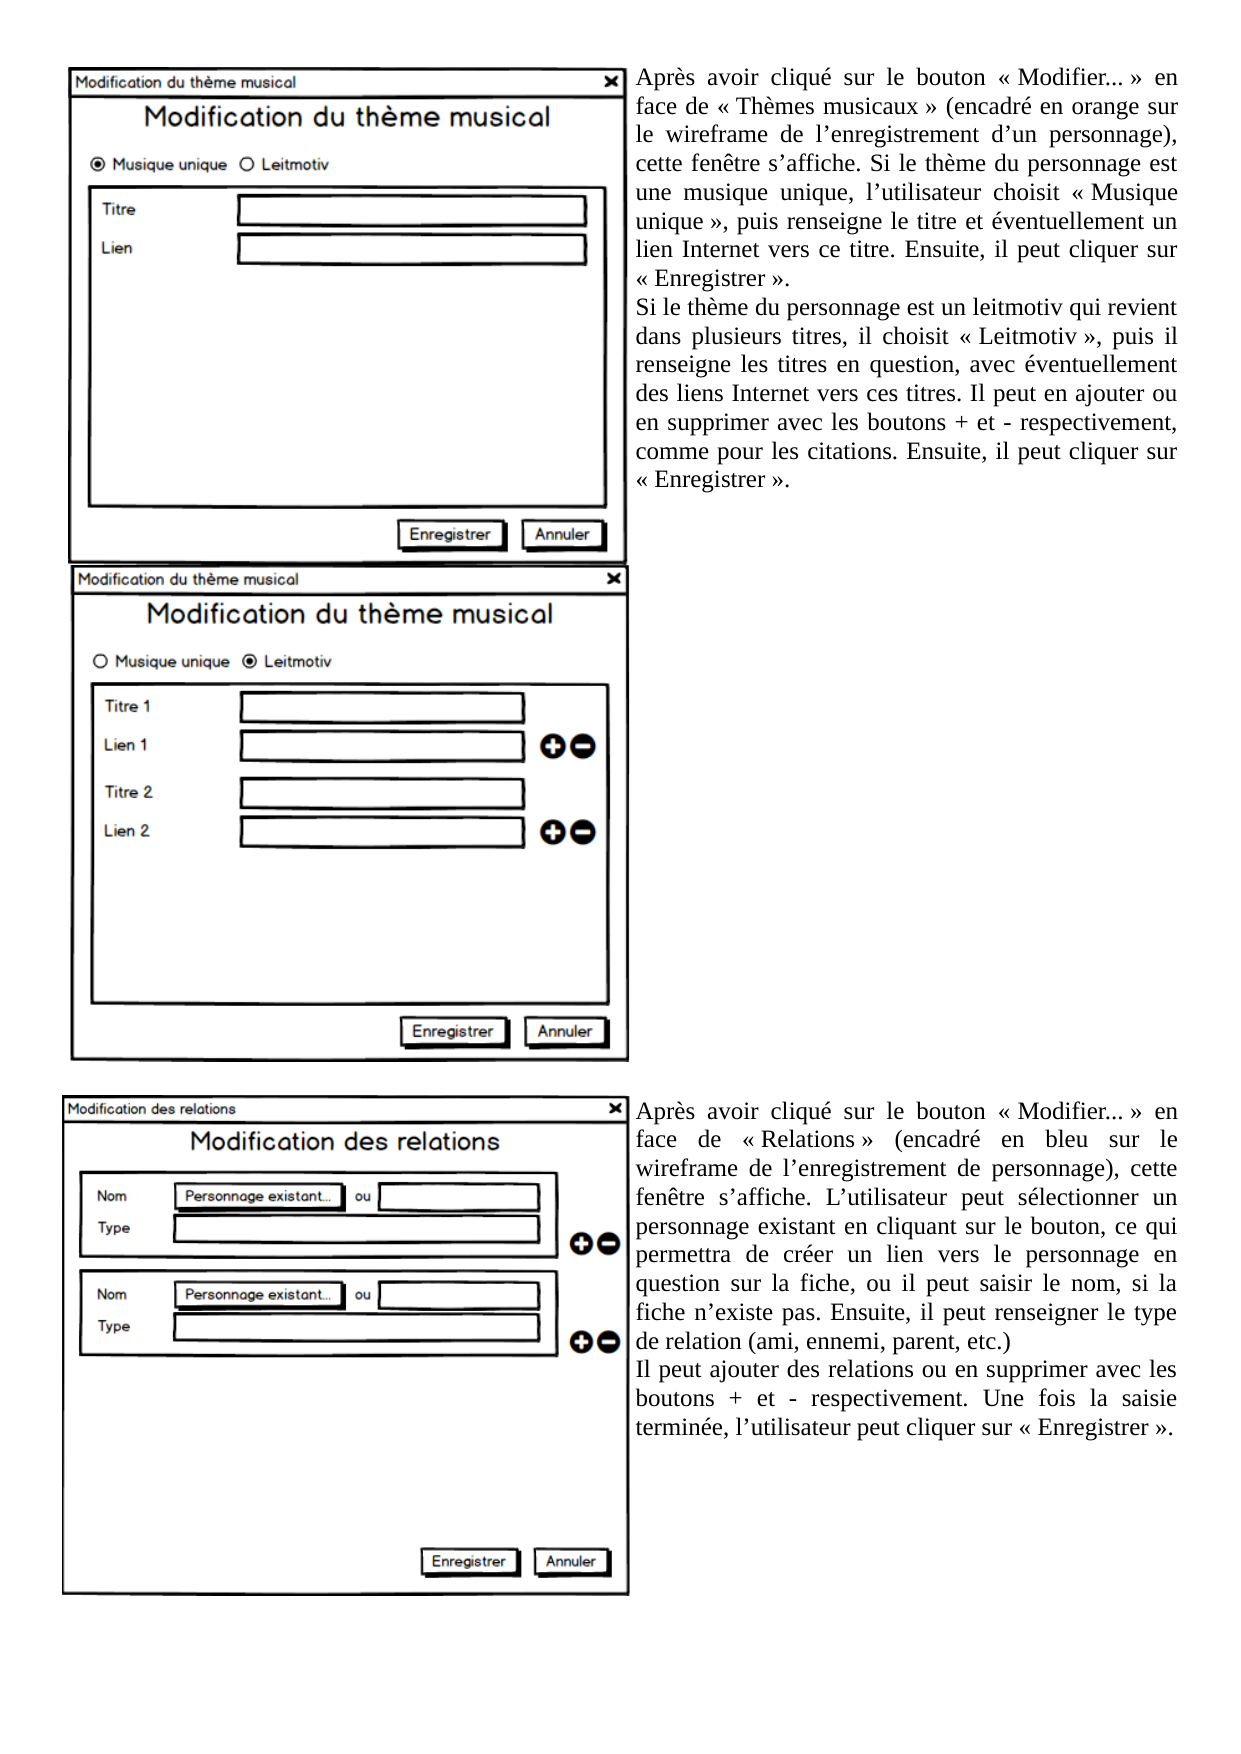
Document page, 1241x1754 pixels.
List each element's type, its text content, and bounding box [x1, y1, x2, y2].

table_cell [59, 59, 632, 1093]
table_cell Après avoir cliqué sur le bouton « Modifier... » en face de « Thèmes musicaux » (encadré en orange sur le wireframe de l’enregistrement d’un personnage), cette fenêtre s’affiche. Si le thème du personnage est une musique unique, l’utilisateur choisit « Musique unique », puis renseigne le titre et éventuellement un lien Internet vers ce titre. Ensuite, il peut cliquer sur « Enregistrer ». Si le thème du personnage est un leitmotiv qui revient dans plusieurs titres, il choisit « Leitmotiv », puis il renseigne les titres en question, avec éventuellement des liens Internet vers ces titres. Il peut en ajouter ou en supprimer avec les boutons + et - respectivement, comme pour les citations. Ensuite, il peut cliquer sur « Enregistrer ». [633, 59, 1181, 1093]
table_cell [59, 1093, 632, 1627]
picture [66, 67, 630, 1062]
table_cell Après avoir cliqué sur le bouton « Modifier... » en face de « Relations » (encadré en bleu sur le wireframe de l’enregistrement de personnage), cette fenêtre s’affiche. L’utilisateur peut sélectionner un personnage existant en cliquant sur le bouton, ce qui permettra de créer un lien vers le personnage en question sur la fiche, ou il peut saisir le nom, si la fiche n’existe pas. Ensuite, il peut renseigner le type de relation (ami, ennemi, parent, etc.) Il peut ajouter des relations ou en supprimer avec les boutons + et - respectivement. Une fois la saisie terminée, l’utilisateur peut cliquer sur « Enregistrer ». [633, 1093, 1181, 1627]
picture [62, 1095, 630, 1596]
